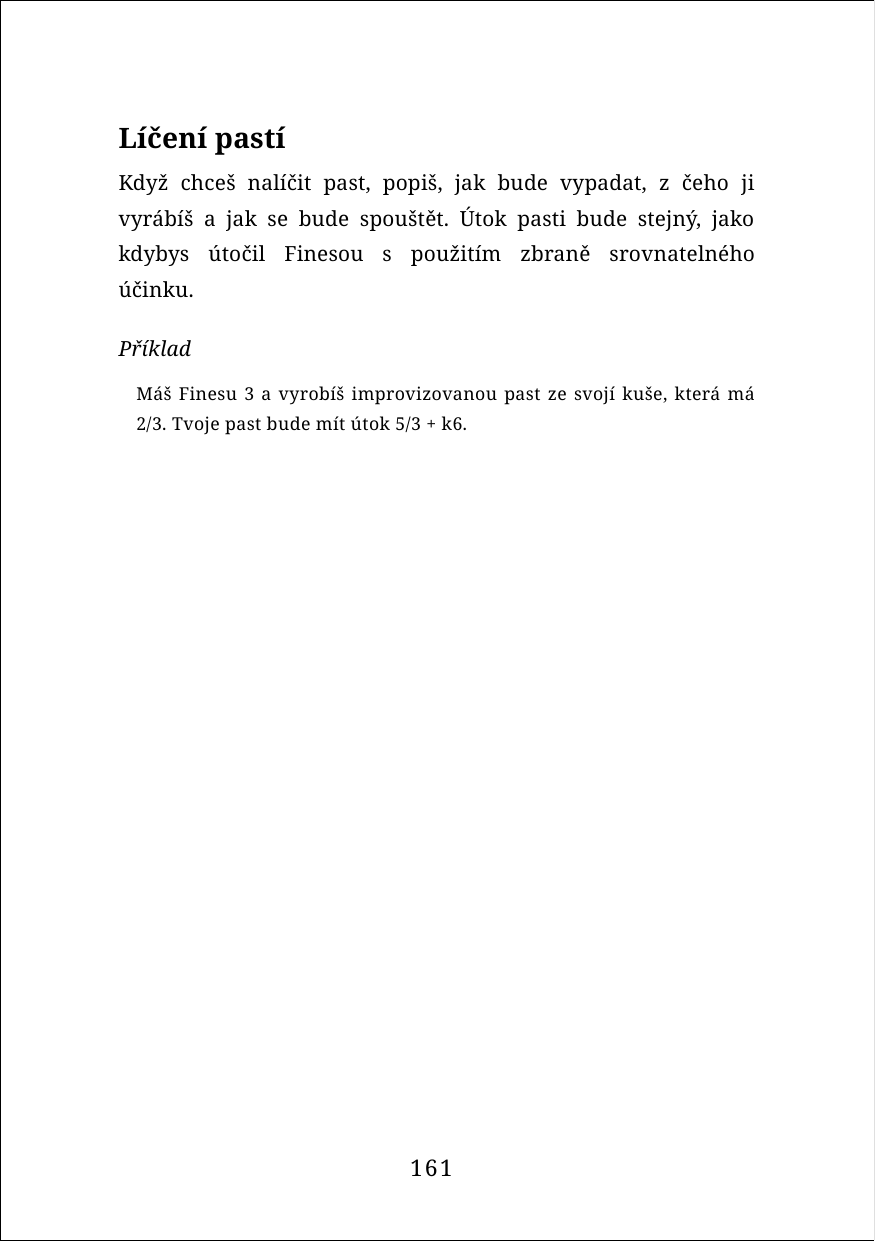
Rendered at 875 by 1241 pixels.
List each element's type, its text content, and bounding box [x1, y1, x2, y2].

text Příklad [118, 334, 756, 362]
text Máš Finesu 3 a vyrobíš improvizovanou past ze svojí kuše, která má 2/3. Tvoje past bude mít útok 5/3 + k6. [136, 381, 756, 436]
subtitle Líčení pastí [118, 118, 756, 157]
text Když chceš nalíčit past, popiš, jak bude vypadat, z čeho ji vyrábíš a jak se bude spouštět. Útok pasti bude stejný, jako kdybys útočil Finesou s použitím zbraně srovnatelného účinku. [118, 168, 756, 303]
